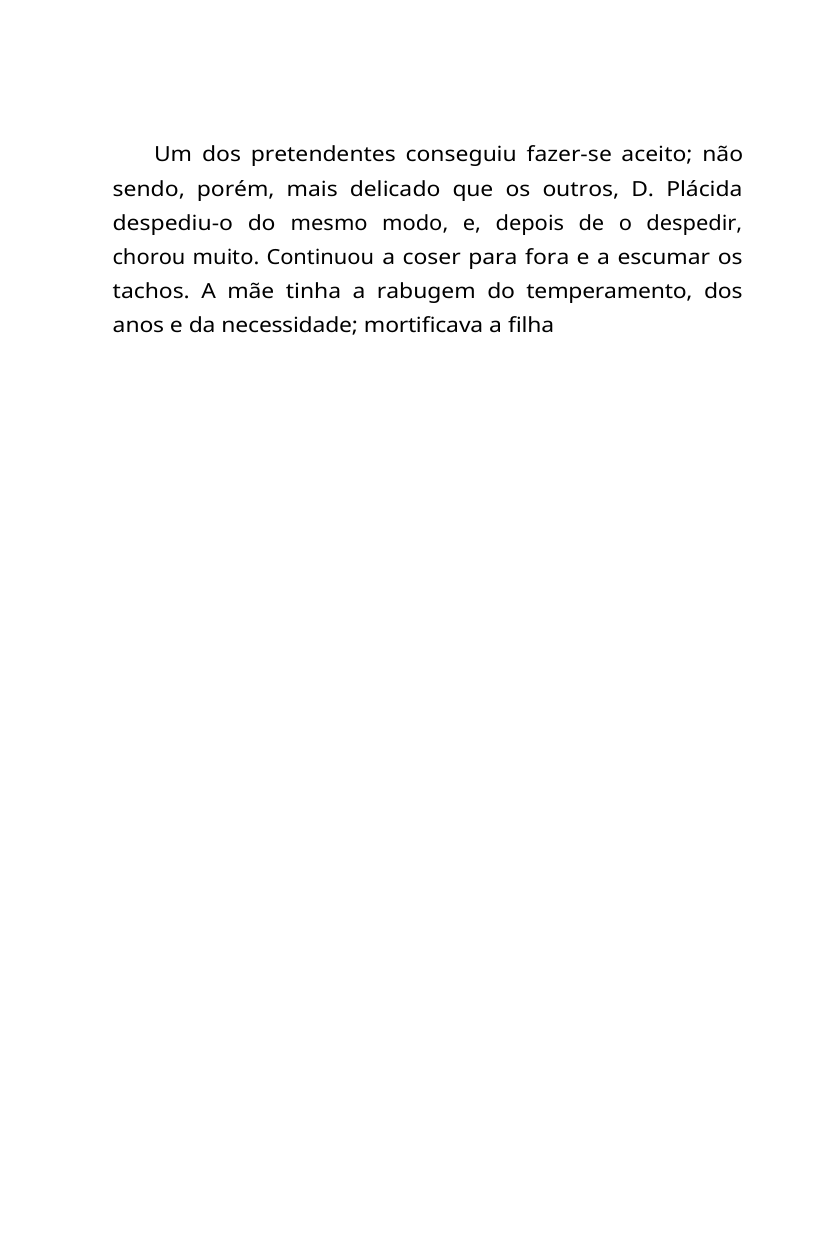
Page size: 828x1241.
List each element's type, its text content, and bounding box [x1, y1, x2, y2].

text Um dos pretendentes conseguiu fazer-se aceito; não sendo, porém, mais delicado que os outros, D. Plácida despediu-o do mesmo modo, e, depois de o despedir, chorou muito. Continuou a coser para fora e a escumar os tachos. A mãe tinha a rabugem do temperamento, dos anos e da necessidade; mortificava a filha [112, 139, 743, 338]
